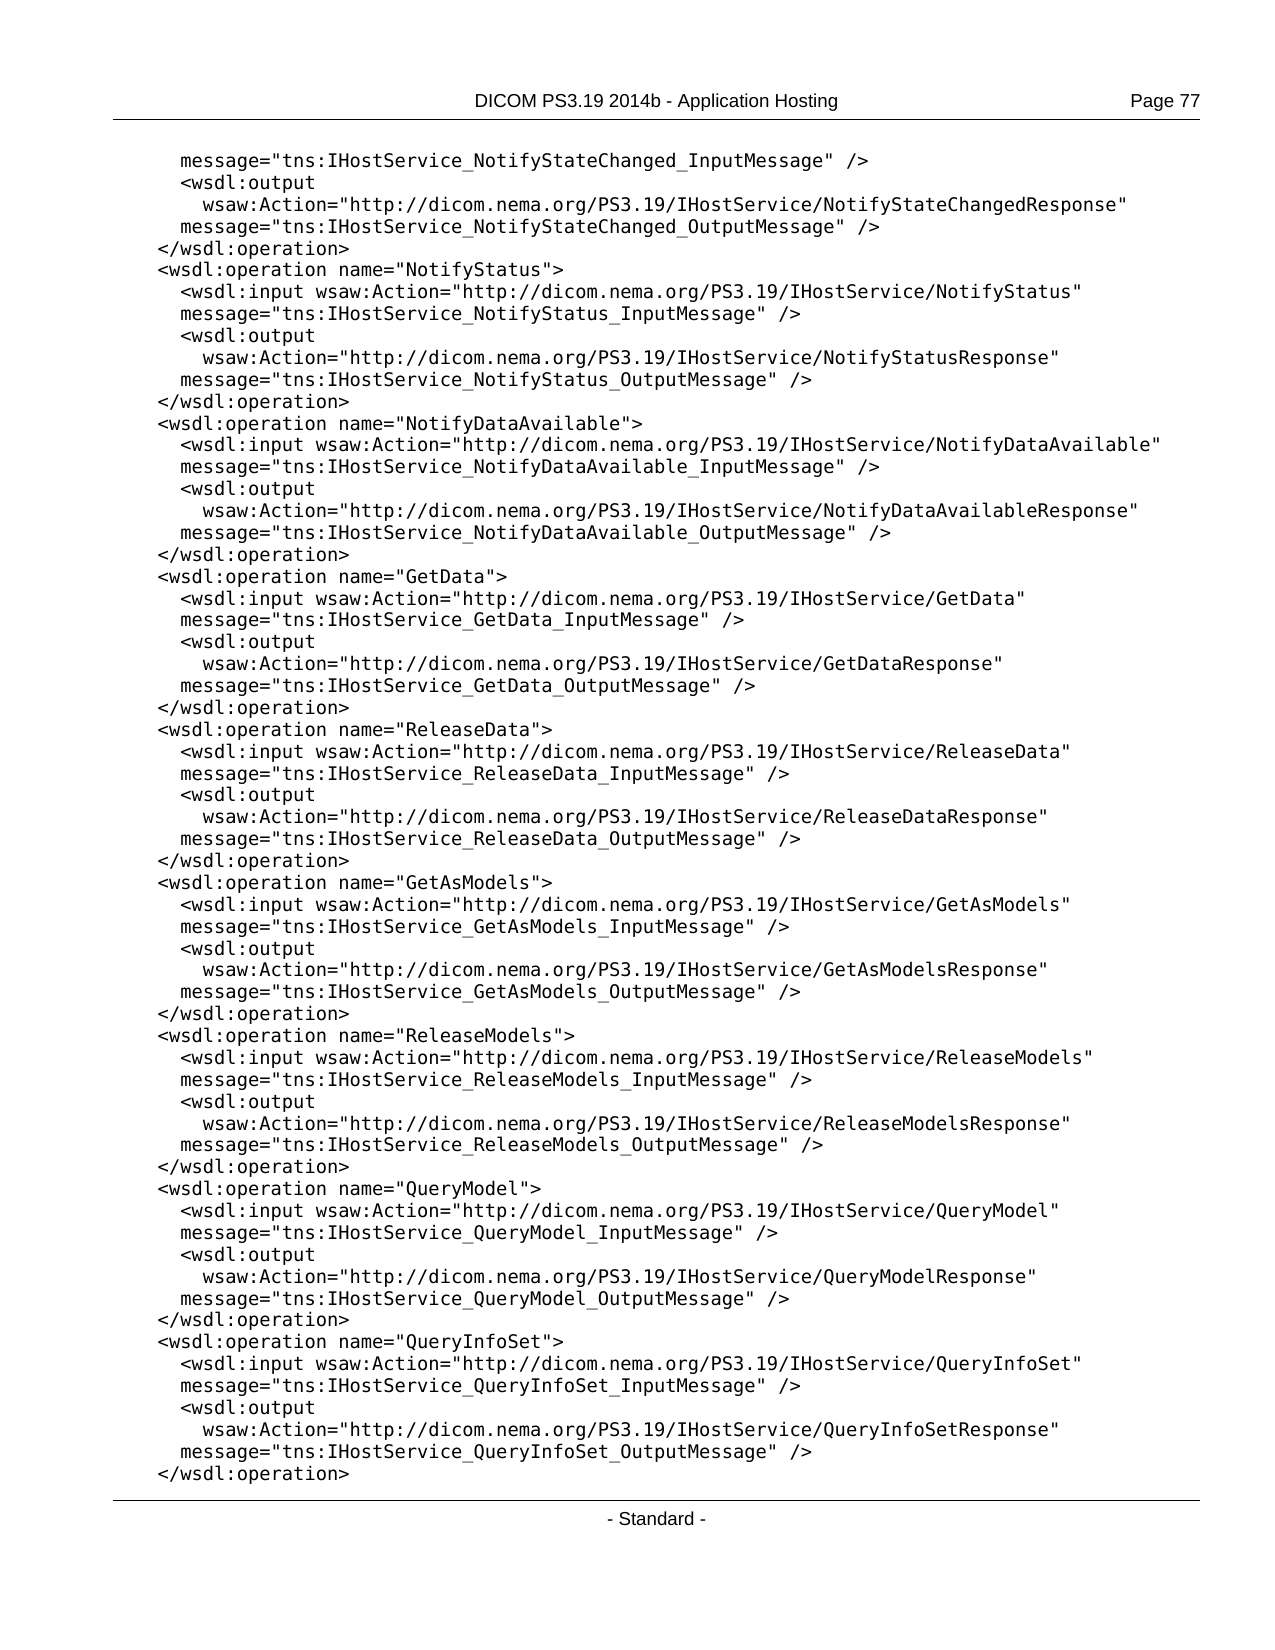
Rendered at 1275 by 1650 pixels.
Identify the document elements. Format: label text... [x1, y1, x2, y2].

text message="tns:IHostService_NotifyStateChanged_InputMessage" /> <wsdl:output wsaw:Action="http://dicom.nema.org/PS3.19/IHostService/NotifyStateChangedResponse" message="tns:IHostService_NotifyStateChanged_OutputMessage" /> </wsdl:operation> <wsdl:operation name="NotifyStatus"> <wsdl:input wsaw:Action="http://dicom.nema.org/PS3.19/IHostService/NotifyStatus" message="tns:IHostService_NotifyStatus_InputMessage" /> <wsdl:output wsaw:Action="http://dicom.nema.org/PS3.19/IHostService/NotifyStatusResponse" message="tns:IHostService_NotifyStatus_OutputMessage" /> </wsdl:operation> <wsdl:operation name="NotifyDataAvailable"> <wsdl:input wsaw:Action="http://dicom.nema.org/PS3.19/IHostService/NotifyDataAvailable" message="tns:IHostService_NotifyDataAvailable_InputMessage" /> <wsdl:output wsaw:Action="http://dicom.nema.org/PS3.19/IHostService/NotifyDataAvailableResponse" message="tns:IHostService_NotifyDataAvailable_OutputMessage" /> </wsdl:operation> <wsdl:operation name="GetData"> <wsdl:input wsaw:Action="http://dicom.nema.org/PS3.19/IHostService/GetData" message="tns:IHostService_GetData_InputMessage" /> <wsdl:output wsaw:Action="http://dicom.nema.org/PS3.19/IHostService/GetDataResponse" message="tns:IHostService_GetData_OutputMessage" /> </wsdl:operation> <wsdl:operation name="ReleaseData"> <wsdl:input wsaw:Action="http://dicom.nema.org/PS3.19/IHostService/ReleaseData" message="tns:IHostService_ReleaseData_InputMessage" /> <wsdl:output wsaw:Action="http://dicom.nema.org/PS3.19/IHostService/ReleaseDataResponse" message="tns:IHostService_ReleaseData_OutputMessage" /> </wsdl:operation> <wsdl:operation name="GetAsModels"> <wsdl:input wsaw:Action="http://dicom.nema.org/PS3.19/IHostService/GetAsModels" message="tns:IHostService_GetAsModels_InputMessage" /> <wsdl:output wsaw:Action="http://dicom.nema.org/PS3.19/IHostService/GetAsModelsResponse" message="tns:IHostService_GetAsModels_OutputMessage" /> </wsdl:operation> <wsdl:operation name="ReleaseModels"> <wsdl:input wsaw:Action="http://dicom.nema.org/PS3.19/IHostService/ReleaseModels" message="tns:IHostService_ReleaseModels_InputMessage" /> <wsdl:output wsaw:Action="http://dicom.nema.org/PS3.19/IHostService/ReleaseModelsResponse" message="tns:IHostService_ReleaseModels_OutputMessage" /> </wsdl:operation> <wsdl:operation name="QueryModel"> <wsdl:input wsaw:Action="http://dicom.nema.org/PS3.19/IHostService/QueryModel" message="tns:IHostService_QueryModel_InputMessage" /> <wsdl:output wsaw:Action="http://dicom.nema.org/PS3.19/IHostService/QueryModelResponse" message="tns:IHostService_QueryModel_OutputMessage" /> </wsdl:operation> <wsdl:operation name="QueryInfoSet"> <wsdl:input wsaw:Action="http://dicom.nema.org/PS3.19/IHostService/QueryInfoSet" message="tns:IHostService_QueryInfoSet_InputMessage" /> <wsdl:output wsaw:Action="http://dicom.nema.org/PS3.19/IHostService/QueryInfoSetResponse" message="tns:IHostService_QueryInfoSet_OutputMessage" /> </wsdl:operation> [112, 150, 1200, 1484]
